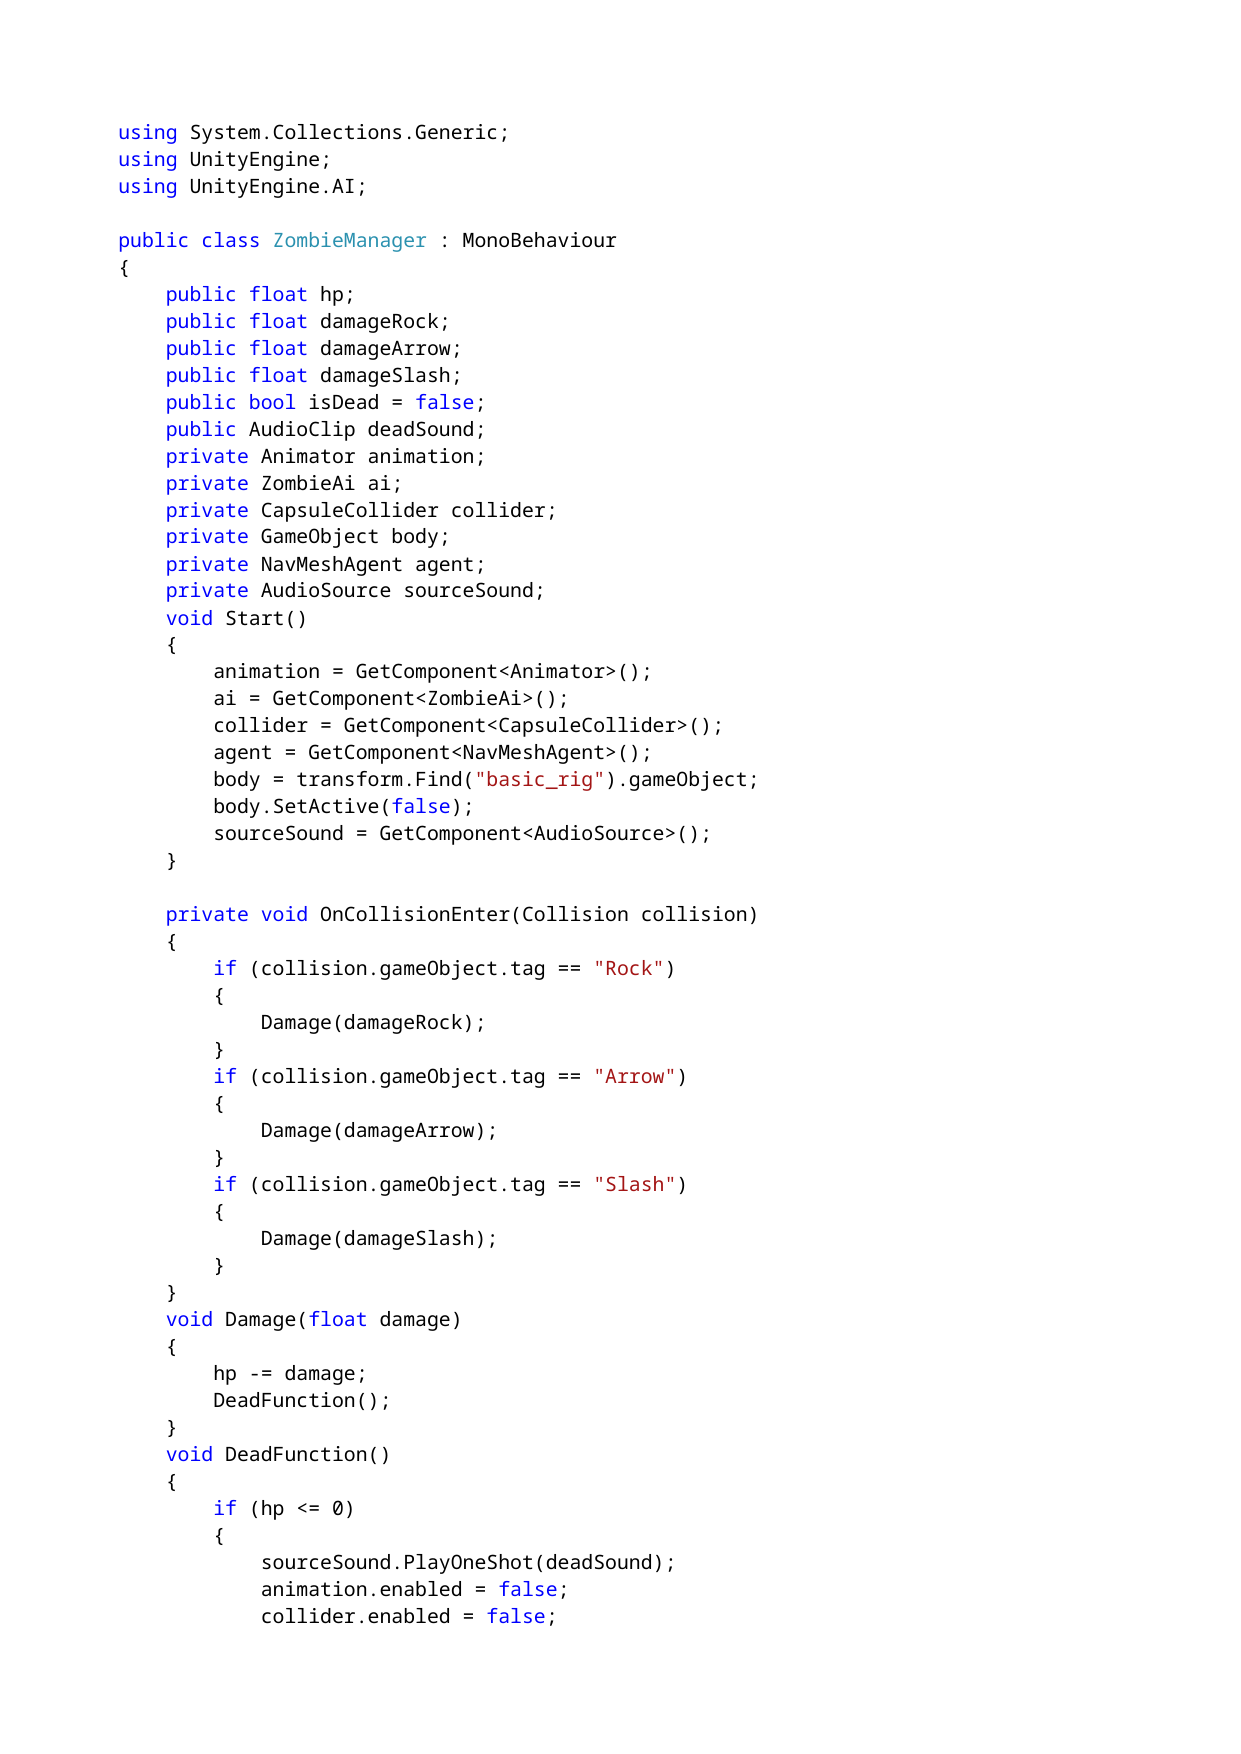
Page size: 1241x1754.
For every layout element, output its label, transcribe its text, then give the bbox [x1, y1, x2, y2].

text collider = GetComponent<CapsuleCollider>(); [118, 712, 1122, 739]
text public float hp; [118, 280, 1122, 307]
text { [118, 253, 1122, 280]
text private AudioSource sourceSound; [118, 577, 1122, 604]
text public float damageSlash; [118, 361, 1122, 388]
text private NavMeshAgent agent; [118, 550, 1122, 577]
text using UnityEngine.AI; [118, 172, 1122, 199]
text animation = GetComponent<Animator>(); [118, 658, 1122, 685]
text { [118, 1089, 1122, 1116]
text { [118, 927, 1122, 954]
text using UnityEngine; [118, 145, 1122, 172]
text using System.Collections.Generic; [118, 118, 1122, 145]
text public bool isDead = false; [118, 388, 1122, 415]
text ai = GetComponent<ZombieAi>(); [118, 685, 1122, 712]
text } [118, 1143, 1122, 1170]
text private ZombieAi ai; [118, 469, 1122, 496]
text } [118, 1251, 1122, 1278]
text { [118, 1467, 1122, 1494]
text private void OnCollisionEnter(Collision collision) [118, 901, 1122, 927]
text public AudioClip deadSound; [118, 415, 1122, 442]
text { [118, 631, 1122, 658]
text { [118, 1332, 1122, 1359]
text if (hp <= 0) [118, 1494, 1122, 1521]
text } [118, 1035, 1122, 1062]
text } [118, 1278, 1122, 1305]
text if (collision.gameObject.tag == "Arrow") [118, 1062, 1122, 1089]
text private GameObject body; [118, 523, 1122, 550]
text hp -= damage; [118, 1359, 1122, 1386]
text collider.enabled = false; [118, 1602, 1122, 1629]
text public class ZombieManager : MonoBehaviour [118, 226, 1122, 253]
text public float damageRock; [118, 307, 1122, 334]
text void DeadFunction() [118, 1440, 1122, 1467]
text private CapsuleCollider collider; [118, 496, 1122, 523]
text public float damageArrow; [118, 334, 1122, 361]
text Damage(damageSlash); [118, 1224, 1122, 1251]
text void Damage(float damage) [118, 1305, 1122, 1332]
text } [118, 1413, 1122, 1440]
text Damage(damageArrow); [118, 1116, 1122, 1143]
text body.SetActive(false); [118, 793, 1122, 819]
text if (collision.gameObject.tag == "Rock") [118, 954, 1122, 981]
text Damage(damageRock); [118, 1008, 1122, 1035]
text sourceSound.PlayOneShot(deadSound); [118, 1548, 1122, 1575]
text animation.enabled = false; [118, 1575, 1122, 1602]
text } [118, 847, 1122, 873]
text sourceSound = GetComponent<AudioSource>(); [118, 819, 1122, 847]
text { [118, 1197, 1122, 1224]
text private Animator animation; [118, 442, 1122, 469]
text { [118, 981, 1122, 1008]
text { [118, 1521, 1122, 1548]
text DeadFunction(); [118, 1386, 1122, 1413]
text void Start() [118, 604, 1122, 631]
text if (collision.gameObject.tag == "Slash") [118, 1170, 1122, 1197]
text agent = GetComponent<NavMeshAgent>(); [118, 739, 1122, 766]
text body = transform.Find("basic_rig").gameObject; [118, 766, 1122, 793]
